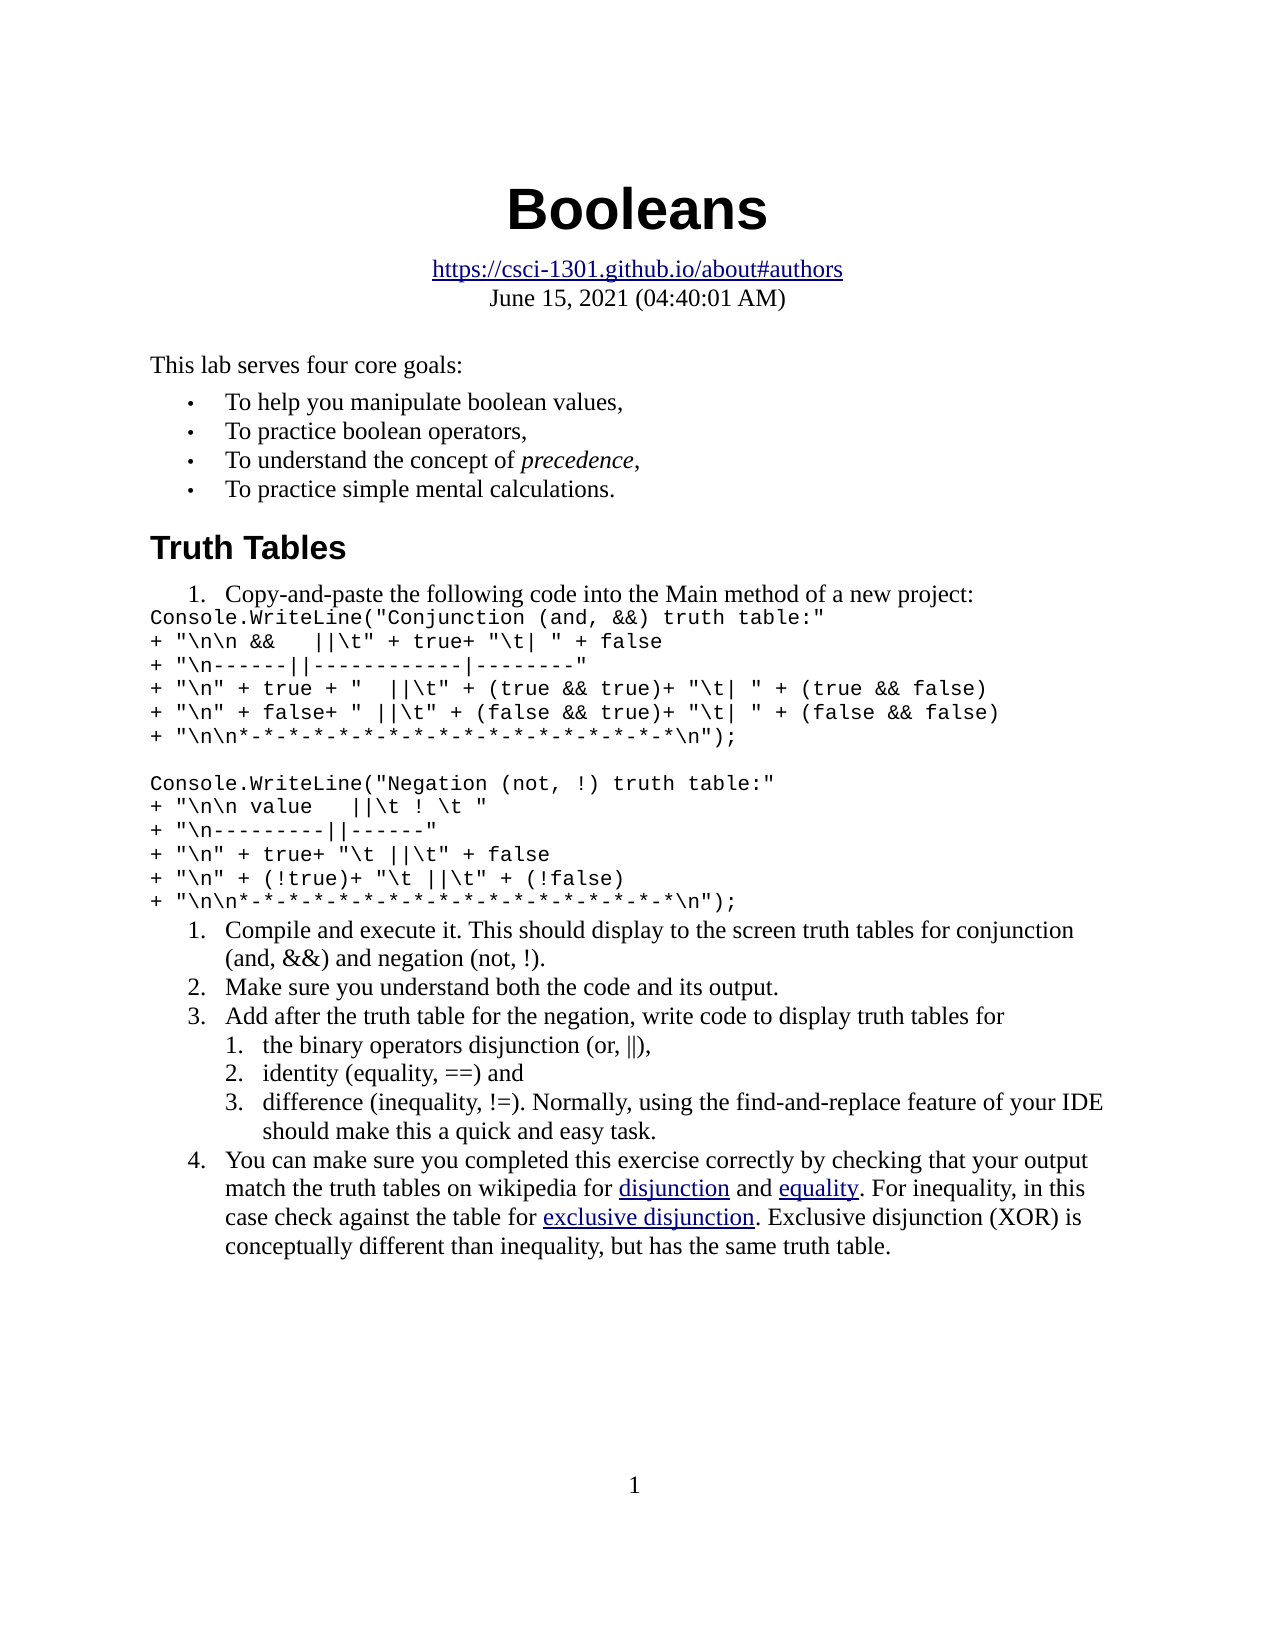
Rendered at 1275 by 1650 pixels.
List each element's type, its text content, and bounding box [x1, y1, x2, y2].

text June 15, 2021 (04:40:01 AM) [150, 283, 1125, 312]
text + "\n" + true+ "\t ||\t" + false [150, 844, 1125, 867]
list Add after the truth table for the negation, write code to display truth tables for [187, 1001, 1125, 1030]
subtitle Truth Tables [150, 527, 1125, 566]
text + "\n" + (!true)+ "\t ||\t" + (!false) [150, 867, 1125, 891]
list You can make sure you completed this exercise correctly by checking that your output match the truth tables on wikipedia for disjunction and equality. For inequality, in this case check against the table for exclusive disjunction. Exclusive disjunction (XOR) is conceptually different than inequality, but has the same truth table. [187, 1145, 1125, 1260]
text + "\n" + false+ " ||\t" + (false && true)+ "\t| " + (false && false) [150, 702, 1125, 726]
list Compile and execute it. This should display to the screen truth tables for conjunction (and, &&) and negation (not, !). [187, 915, 1125, 972]
list To help you manipulate boolean values, [187, 387, 1125, 416]
list To practice simple mental calculations. [187, 474, 1125, 502]
text + "\n---------||------" [150, 820, 1125, 844]
text https://csci-1301.github.io/about#authors [150, 254, 1125, 283]
text + "\n\n*-*-*-*-*-*-*-*-*-*-*-*-*-*-*-*-*-*\n"); [150, 891, 1125, 915]
text + "\n" + true + " ||\t" + (true && true)+ "\t| " + (true && false) [150, 678, 1125, 702]
list Copy-and-paste the following code into the Main method of a new project: [187, 579, 1125, 607]
text Console.WriteLine("Conjunction (and, &&) truth table:" [150, 607, 1125, 631]
list Make sure you understand both the code and its output. [187, 972, 1125, 1001]
text + "\n\n && ||\t" + true+ "\t| " + false [150, 631, 1125, 655]
text Console.WriteLine("Negation (not, !) truth table:" [150, 773, 1125, 797]
list the binary operators disjunction (or, ||), [225, 1030, 1125, 1058]
text + "\n------||------------|--------" [150, 655, 1125, 678]
text + "\n\n value ||\t ! \t " [150, 797, 1125, 820]
text This lab serves four core goals: [150, 350, 1125, 378]
list identity (equality, ==) and [225, 1058, 1125, 1087]
title Booleans [150, 175, 1125, 242]
list To practice boolean operators, [187, 416, 1125, 445]
list To understand the concept of precedence, [187, 445, 1125, 474]
list difference (inequality, !=). Normally, using the find-and-replace feature of your IDE should make this a quick and easy task. [225, 1087, 1125, 1145]
text + "\n\n*-*-*-*-*-*-*-*-*-*-*-*-*-*-*-*-*-*\n"); [150, 726, 1125, 749]
